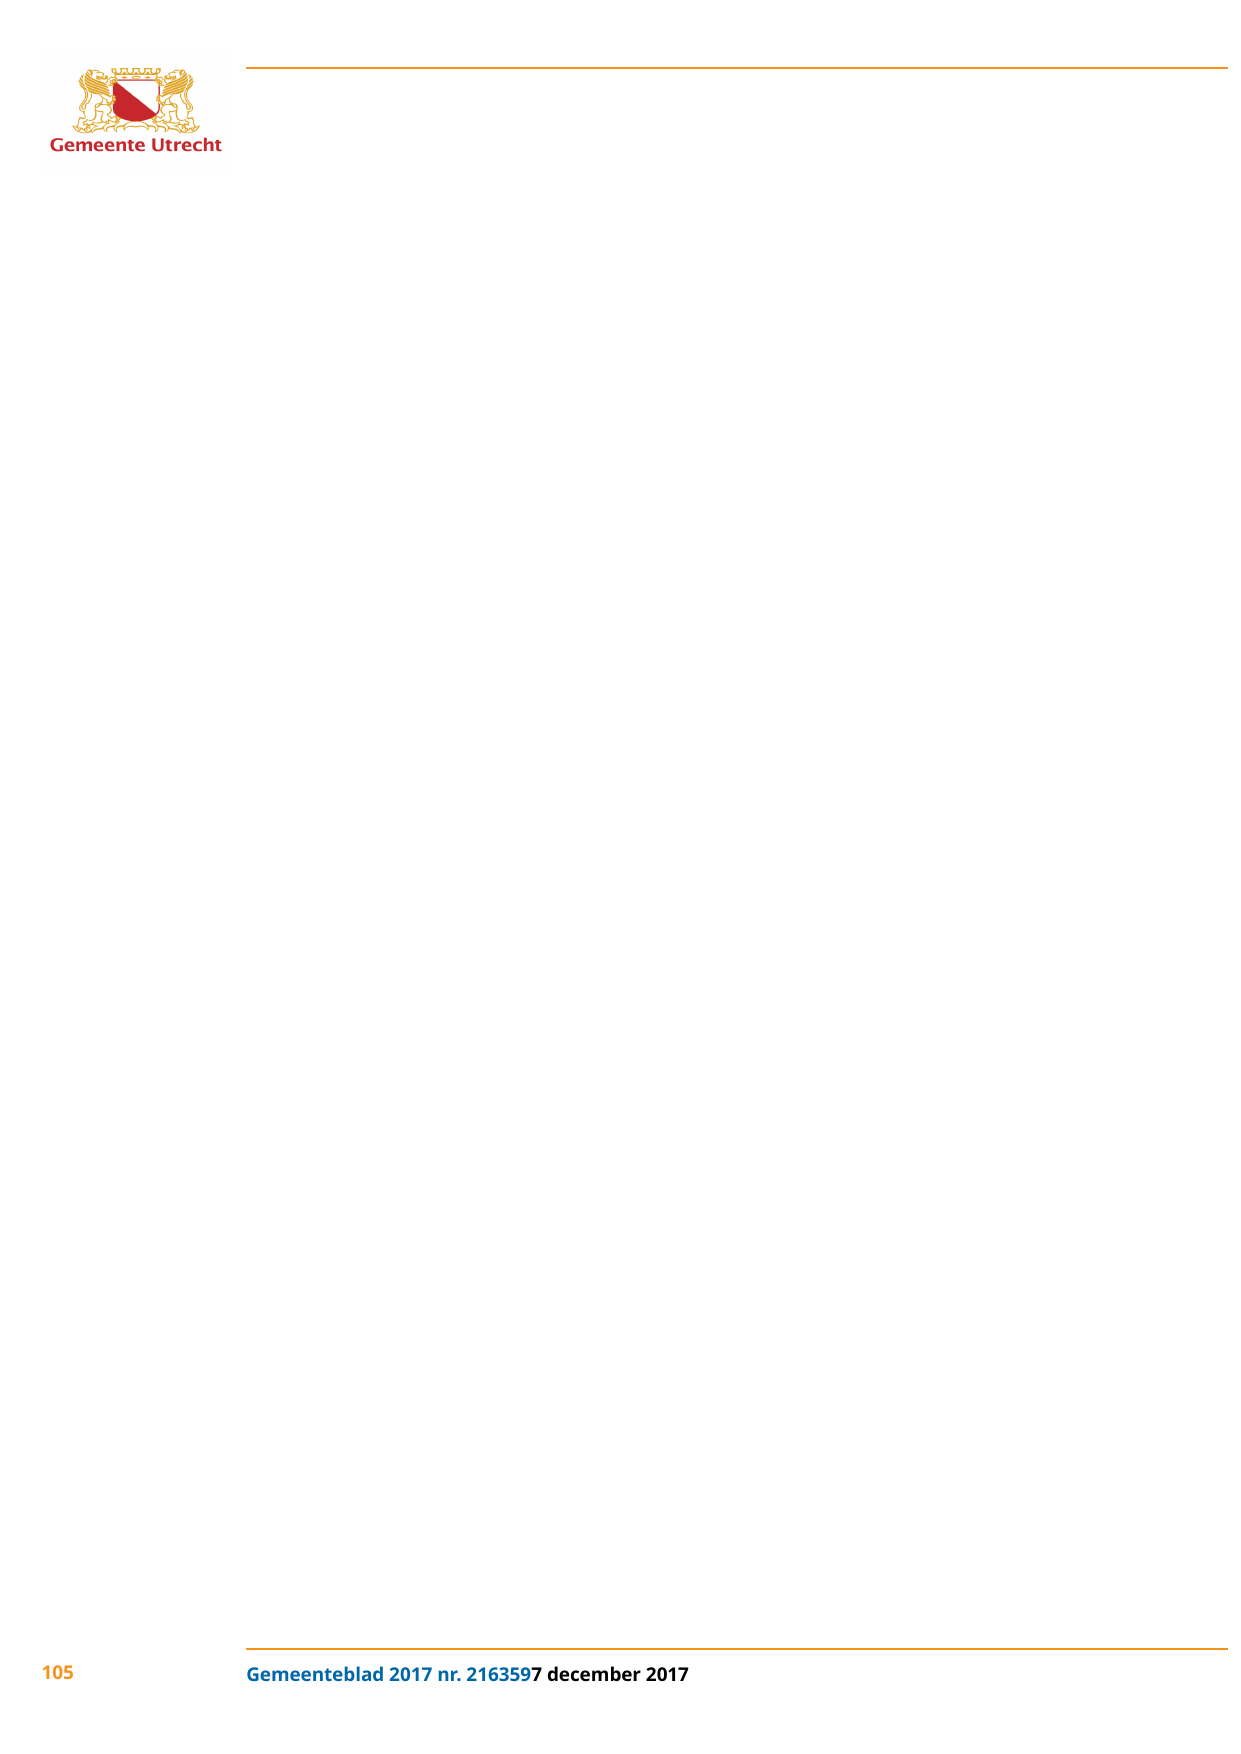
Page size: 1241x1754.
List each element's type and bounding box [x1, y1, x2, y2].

picture [41, 47, 231, 172]
